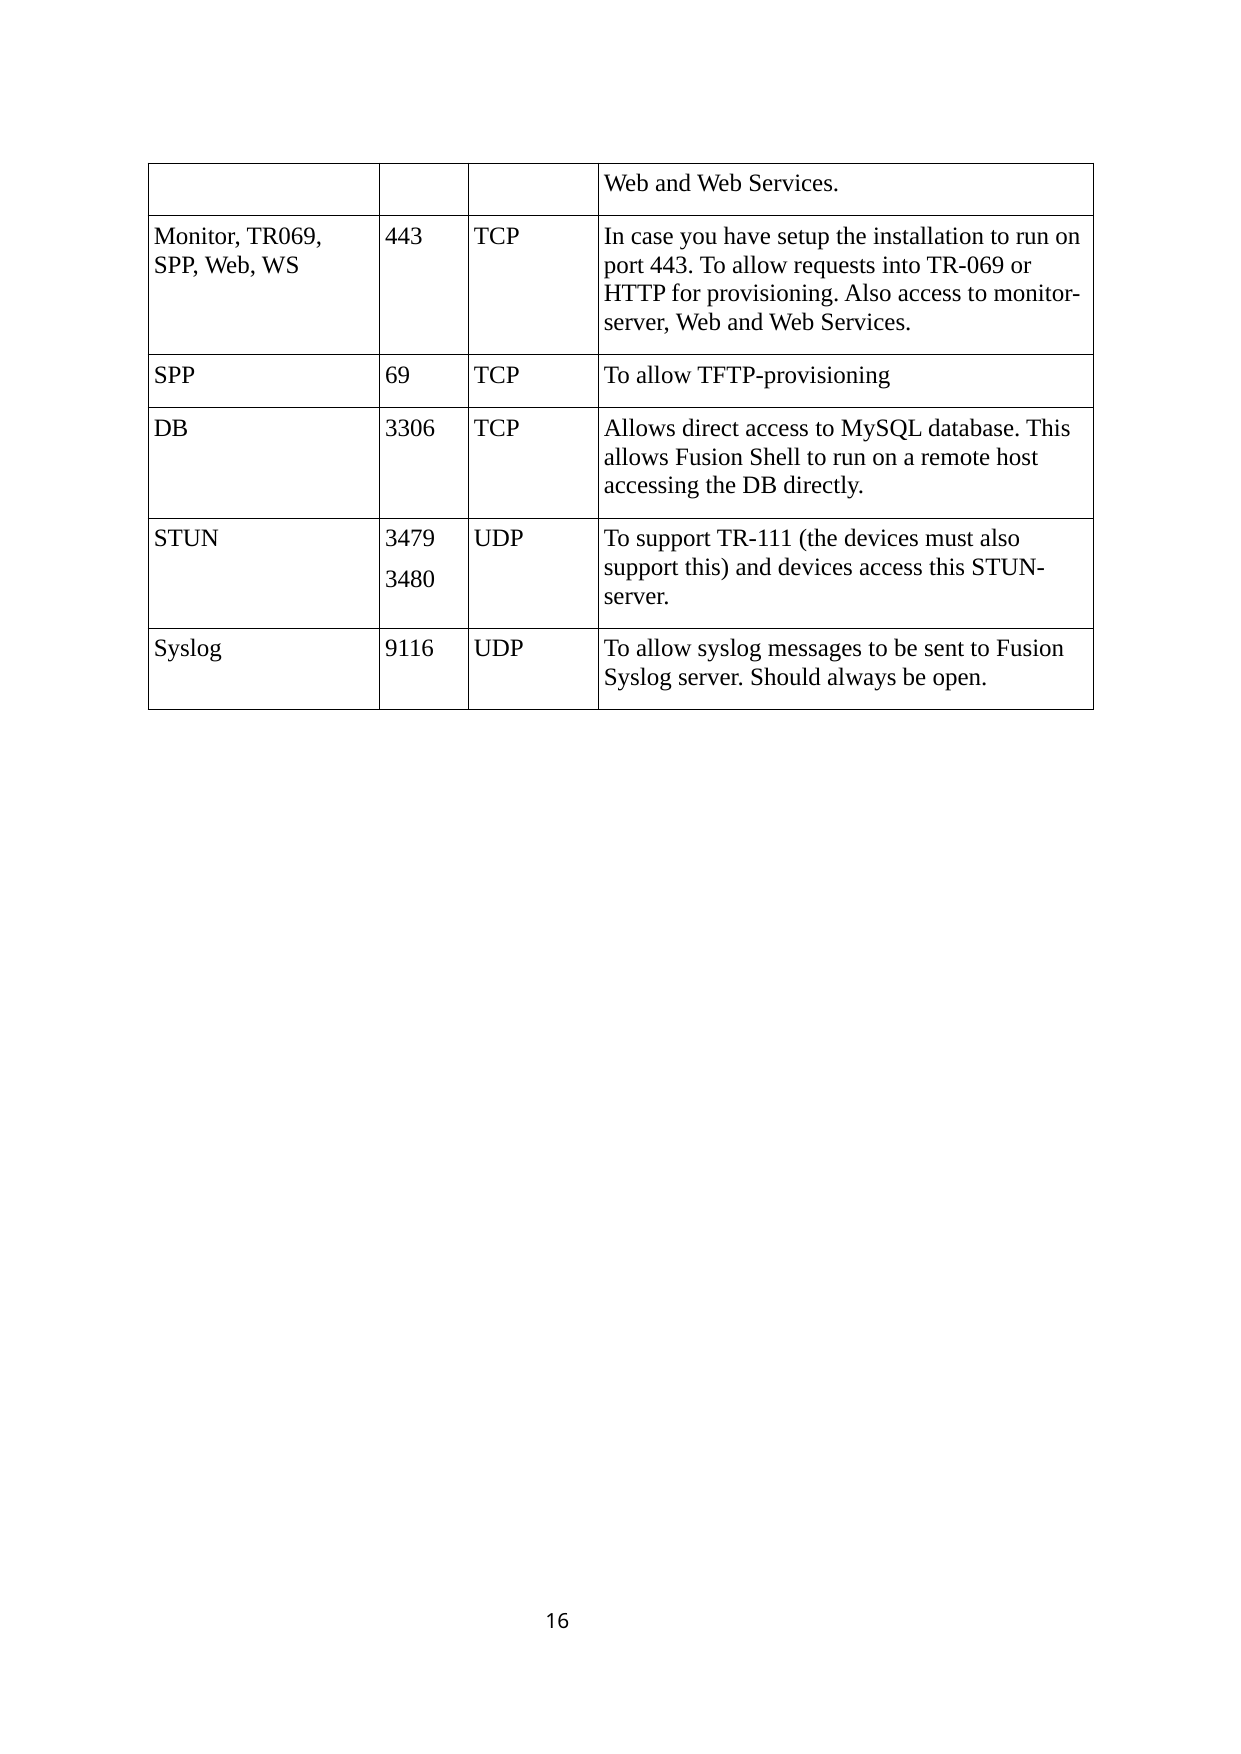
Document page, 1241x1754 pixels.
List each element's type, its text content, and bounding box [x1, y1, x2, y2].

table_cell [149, 164, 379, 215]
table_cell Syslog [149, 629, 379, 709]
table_cell TCP [469, 408, 598, 517]
table_cell 69 [380, 355, 468, 407]
table_cell To allow TFTP-provisioning [599, 355, 1093, 407]
table_cell [469, 164, 598, 215]
table_cell STUN [149, 519, 379, 628]
table_cell In case you have setup the installation to run on port 443. To allow requests into TR-069 or HTTP for provisioning. Also access to monitor-server, Web and Web Services. [599, 216, 1093, 354]
table_cell 3306 [380, 408, 468, 517]
table_cell To allow syslog messages to be sent to Fusion Syslog server. Should always be open. [599, 629, 1093, 709]
table_cell Web and Web Services. [599, 164, 1093, 215]
table_cell UDP [469, 519, 598, 628]
table_cell UDP [469, 629, 598, 709]
table_cell DB [149, 408, 379, 517]
table_cell 9116 [380, 629, 468, 709]
table_cell TCP [469, 216, 598, 354]
table_cell Allows direct access to MySQL database. This allows Fusion Shell to run on a remote host accessing the DB directly. [599, 408, 1093, 517]
table_cell SPP [149, 355, 379, 407]
table_cell Monitor, TR069, SPP, Web, WS [149, 216, 379, 354]
table_cell To support TR-111 (the devices must also support this) and devices access this STUN-server. [599, 519, 1093, 628]
table_cell 443 [380, 216, 468, 354]
table_cell TCP [469, 355, 598, 407]
table_cell 3479 3480 [380, 519, 468, 628]
table_cell [380, 164, 468, 215]
